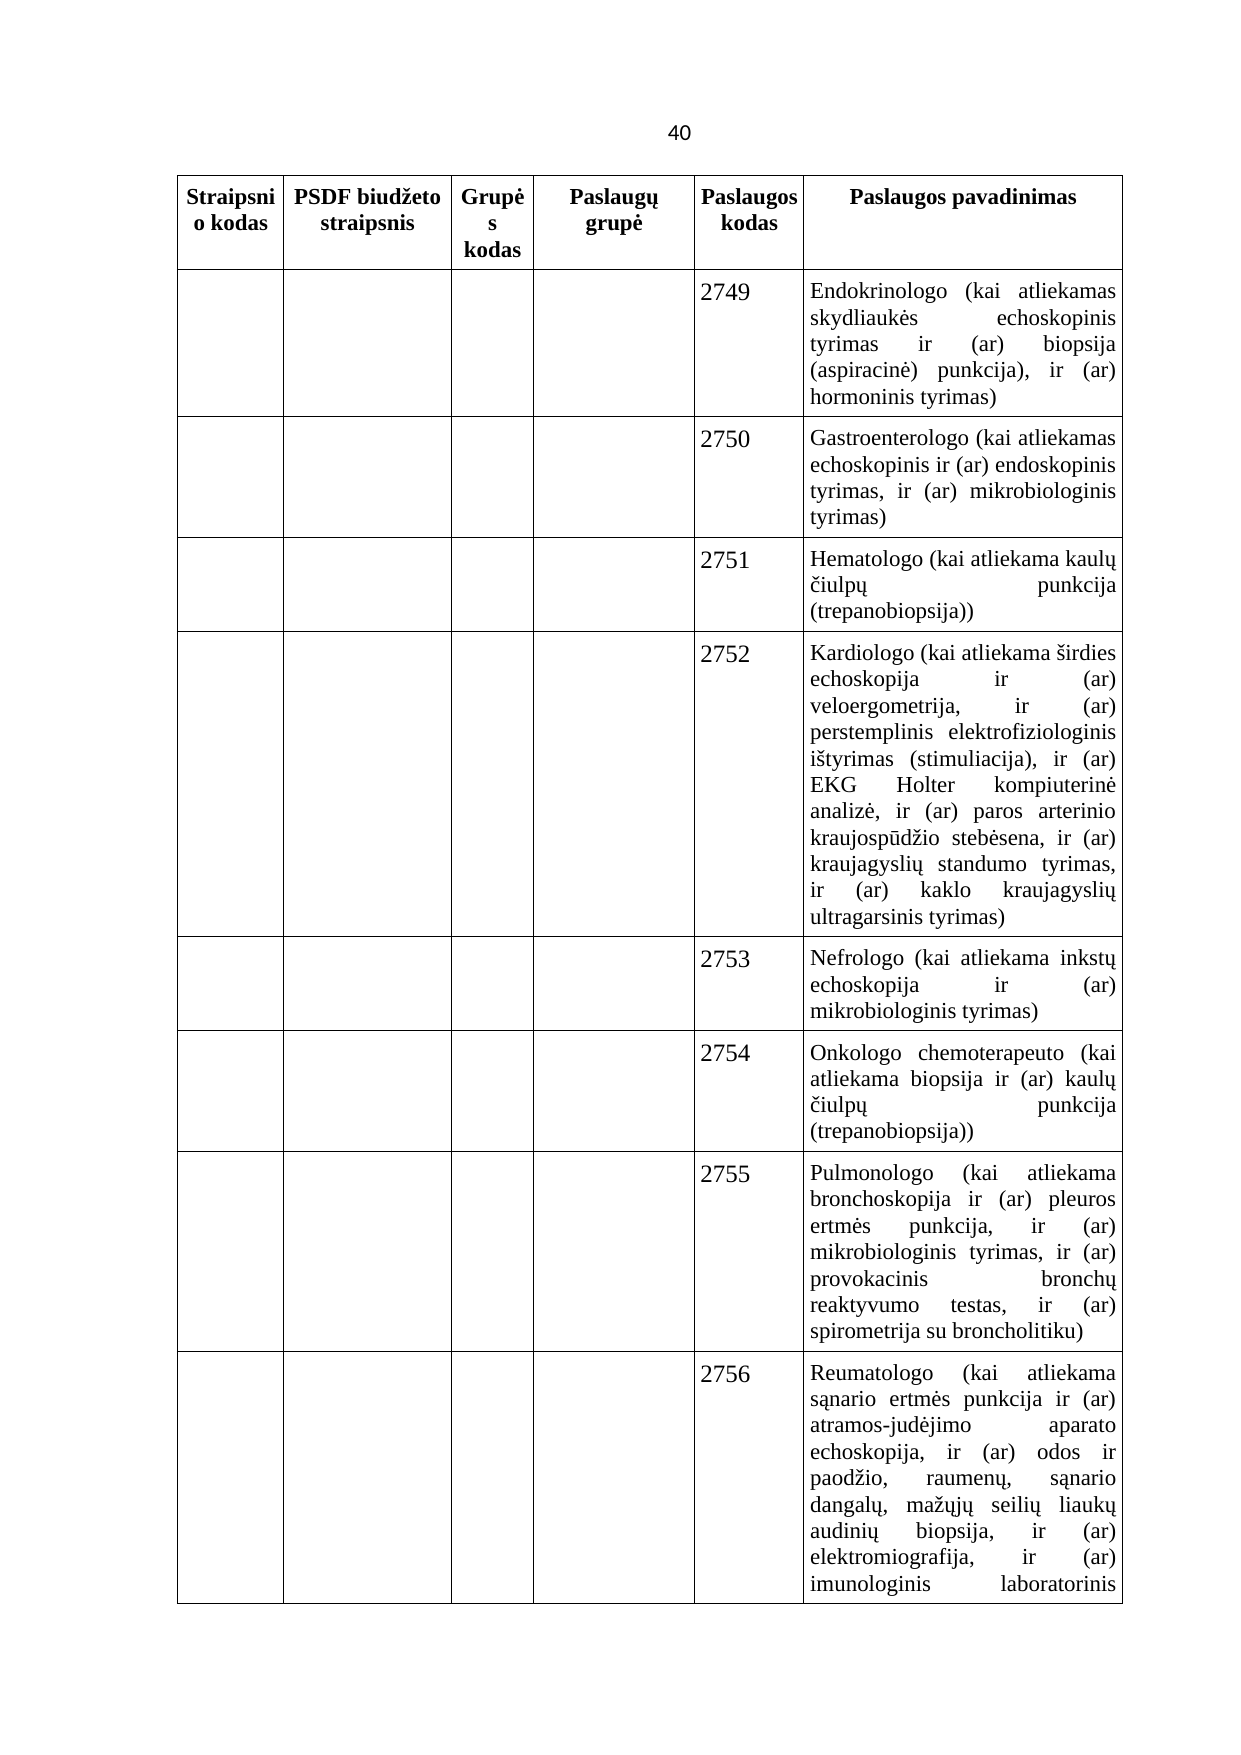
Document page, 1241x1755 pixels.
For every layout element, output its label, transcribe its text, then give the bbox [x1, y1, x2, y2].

table_cell 2752 [695, 632, 803, 936]
table_cell [452, 270, 533, 416]
table_cell 2751 [695, 538, 803, 631]
table_cell [534, 1152, 694, 1351]
table_cell [284, 937, 451, 1030]
table_cell [178, 937, 283, 1030]
table_header Grupės kodas [452, 176, 533, 269]
table_cell [534, 417, 694, 537]
table_cell [452, 937, 533, 1030]
table_cell [452, 1031, 533, 1151]
table_cell [284, 538, 451, 631]
table_cell Hematologo (kai atliekama kaulų čiulpų punkcija (trepanobiopsija)) [804, 538, 1122, 631]
table_cell [452, 1152, 533, 1351]
table_cell [534, 1352, 694, 1603]
table_cell [452, 417, 533, 537]
table_cell 2753 [695, 937, 803, 1030]
table_cell 2754 [695, 1031, 803, 1151]
table_cell [534, 538, 694, 631]
table_cell Pulmonologo (kai atliekama bronchoskopija ir (ar) pleuros ertmės punkcija, ir (ar) mikrobiologinis tyrimas, ir (ar) provokacinis bronchų reaktyvumo testas, ir (ar) spirometrija su broncholitiku) [804, 1152, 1122, 1351]
table_cell [178, 1152, 283, 1351]
table_cell [452, 1352, 533, 1603]
table_cell [284, 1031, 451, 1151]
table_header Paslaugos kodas [695, 176, 803, 269]
table_cell [534, 632, 694, 936]
table_header PSDF biudžeto straipsnis [284, 176, 451, 269]
table_cell [534, 270, 694, 416]
table_cell [178, 538, 283, 631]
table_cell Reumatologo (kai atliekama sąnario ertmės punkcija ir (ar) atramos-judėjimo aparato echoskopija, ir (ar) odos ir paodžio, raumenų, sąnario dangalų, mažųjų seilių liaukų audinių biopsija, ir (ar) elektromiografija, ir (ar) imunologinis laboratorinis [804, 1352, 1122, 1603]
table_cell [534, 937, 694, 1030]
table_cell [284, 632, 451, 936]
table_cell Nefrologo (kai atliekama inkstų echoskopija ir (ar) mikrobiologinis tyrimas) [804, 937, 1122, 1030]
table_cell [284, 1352, 451, 1603]
table_cell 2756 [695, 1352, 803, 1603]
table_cell [534, 1031, 694, 1151]
table_header Straipsnio kodas [178, 176, 283, 269]
table_header Paslaugų grupė [534, 176, 694, 269]
table_cell 2749 [695, 270, 803, 416]
table_cell [178, 1352, 283, 1603]
table_cell 2750 [695, 417, 803, 537]
table_cell [452, 632, 533, 936]
table_cell [284, 1152, 451, 1351]
table_cell Gastroenterologo (kai atliekamas echoskopinis ir (ar) endoskopinis tyrimas, ir (ar) mikrobiologinis tyrimas) [804, 417, 1122, 537]
table_cell Kardiologo (kai atliekama širdies echoskopija ir (ar) veloergometrija, ir (ar) perstemplinis elektrofiziologinis ištyrimas (stimuliacija), ir (ar) EKG Holter kompiuterinė analizė, ir (ar) paros arterinio kraujospūdžio stebėsena, ir (ar) kraujagyslių standumo tyrimas, ir (ar) kaklo kraujagyslių ultragarsinis tyrimas) [804, 632, 1122, 936]
table_cell 2755 [695, 1152, 803, 1351]
table_cell Onkologo chemoterapeuto (kai atliekama biopsija ir (ar) kaulų čiulpų punkcija (trepanobiopsija)) [804, 1031, 1122, 1151]
table_cell [178, 1031, 283, 1151]
table_cell [284, 417, 451, 537]
table_cell [178, 417, 283, 537]
table_header Paslaugos pavadinimas [804, 176, 1122, 269]
table_cell Endokrinologo (kai atliekamas skydliaukės echoskopinis tyrimas ir (ar) biopsija (aspiracinė) punkcija), ir (ar) hormoninis tyrimas) [804, 270, 1122, 416]
table_cell [178, 632, 283, 936]
table_cell [284, 270, 451, 416]
table_cell [452, 538, 533, 631]
table_cell [178, 270, 283, 416]
